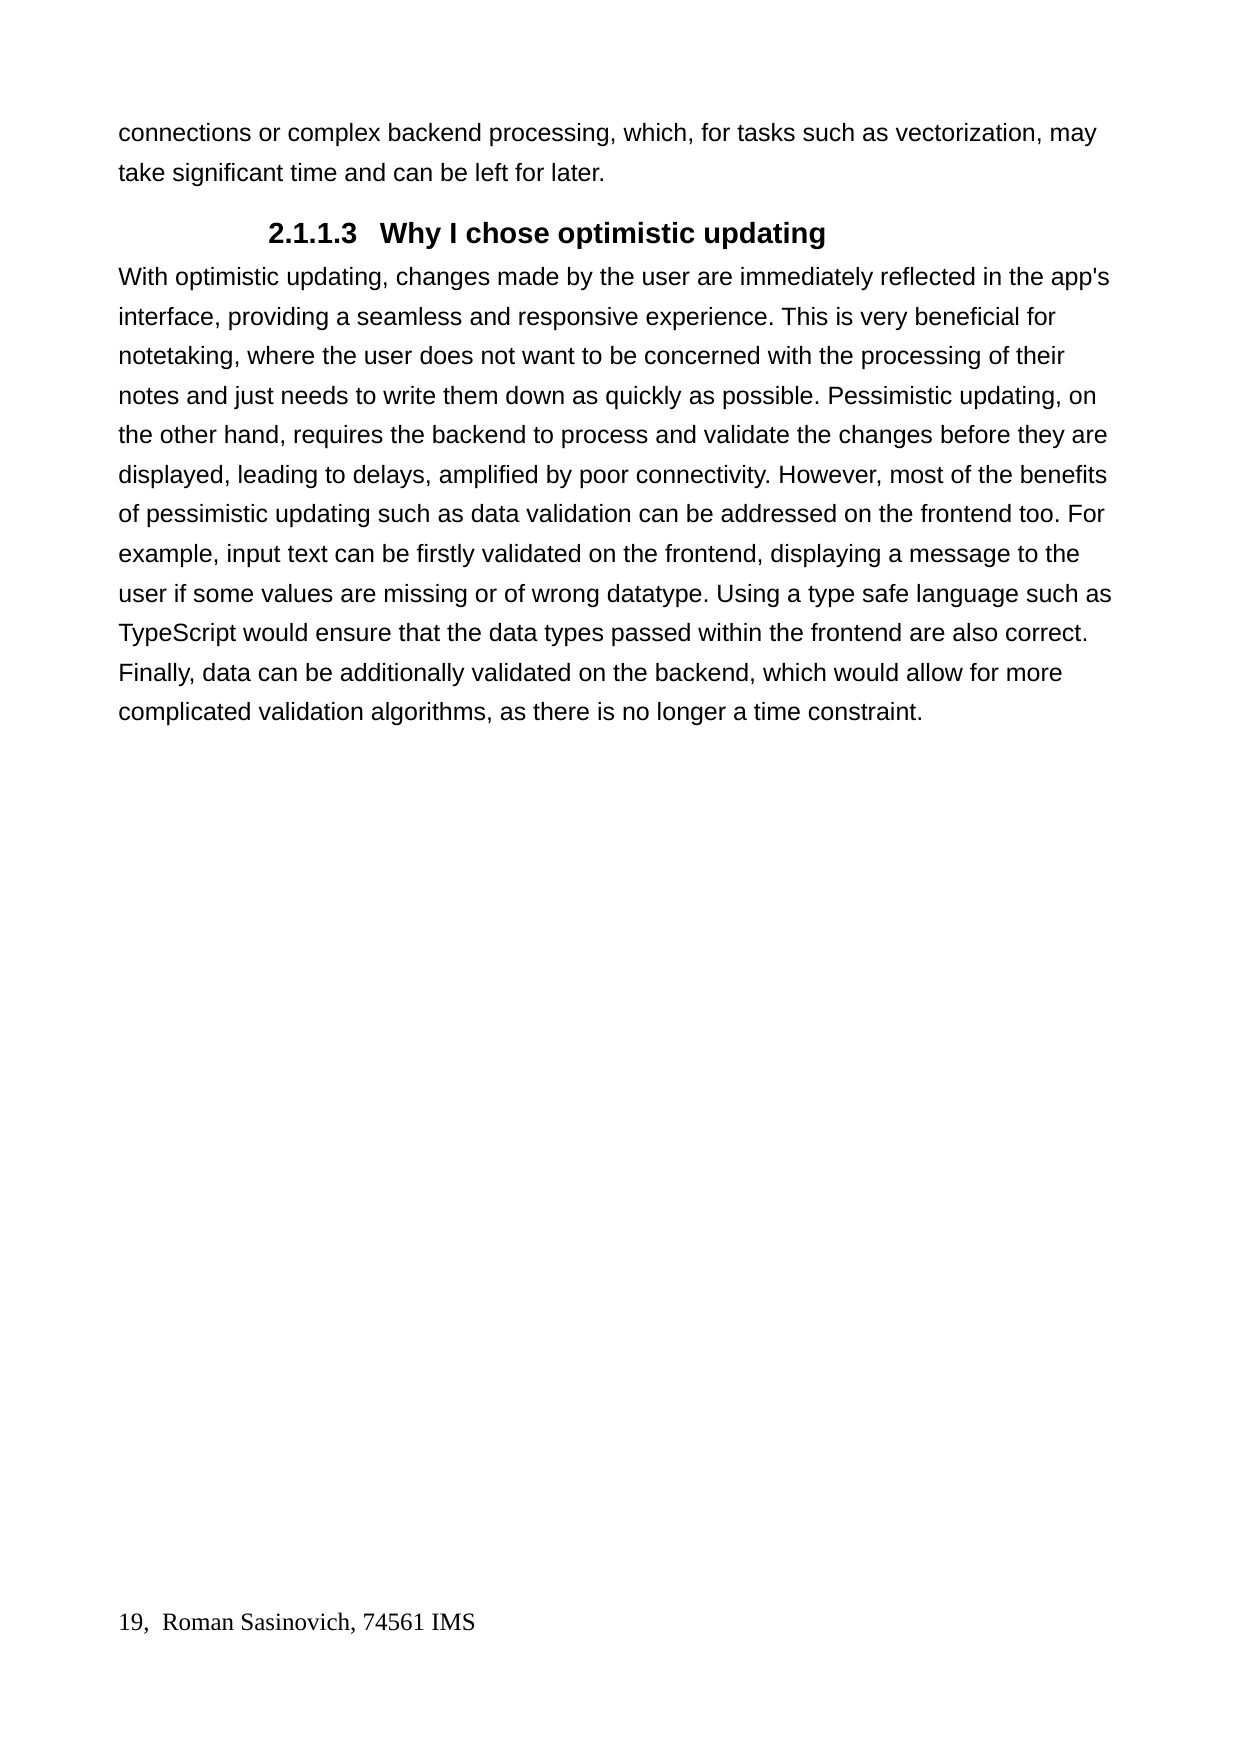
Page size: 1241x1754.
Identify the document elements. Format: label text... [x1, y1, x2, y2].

list connections or complex backend processing, which, for tasks such as vectorization, may take significant time and can be left for later. [118, 118, 1122, 186]
list With optimistic updating, changes made by the user are immediately reflected in the app's interface, providing a seamless and responsive experience. This is very beneficial for notetaking, where the user does not want to be concerned with the processing of their notes and just needs to write them down as quickly as possible. Pessimistic updating, on the other hand, requires the backend to process and validate the changes before they are displayed, leading to delays, amplified by poor connectivity. However, most of the benefits of pessimistic updating such as data validation can be addressed on the frontend too. For example, input text can be firstly validated on the frontend, displaying a message to the user if some values are missing or of wrong datatype. Using a type safe language such as TypeScript would ensure that the data types passed within the frontend are also correct. Finally, data can be additionally validated on the backend, which would allow for more complicated validation algorithms, as there is no longer a time constraint. [118, 262, 1122, 726]
subtitle Why I chose optimistic updating [268, 216, 1122, 249]
